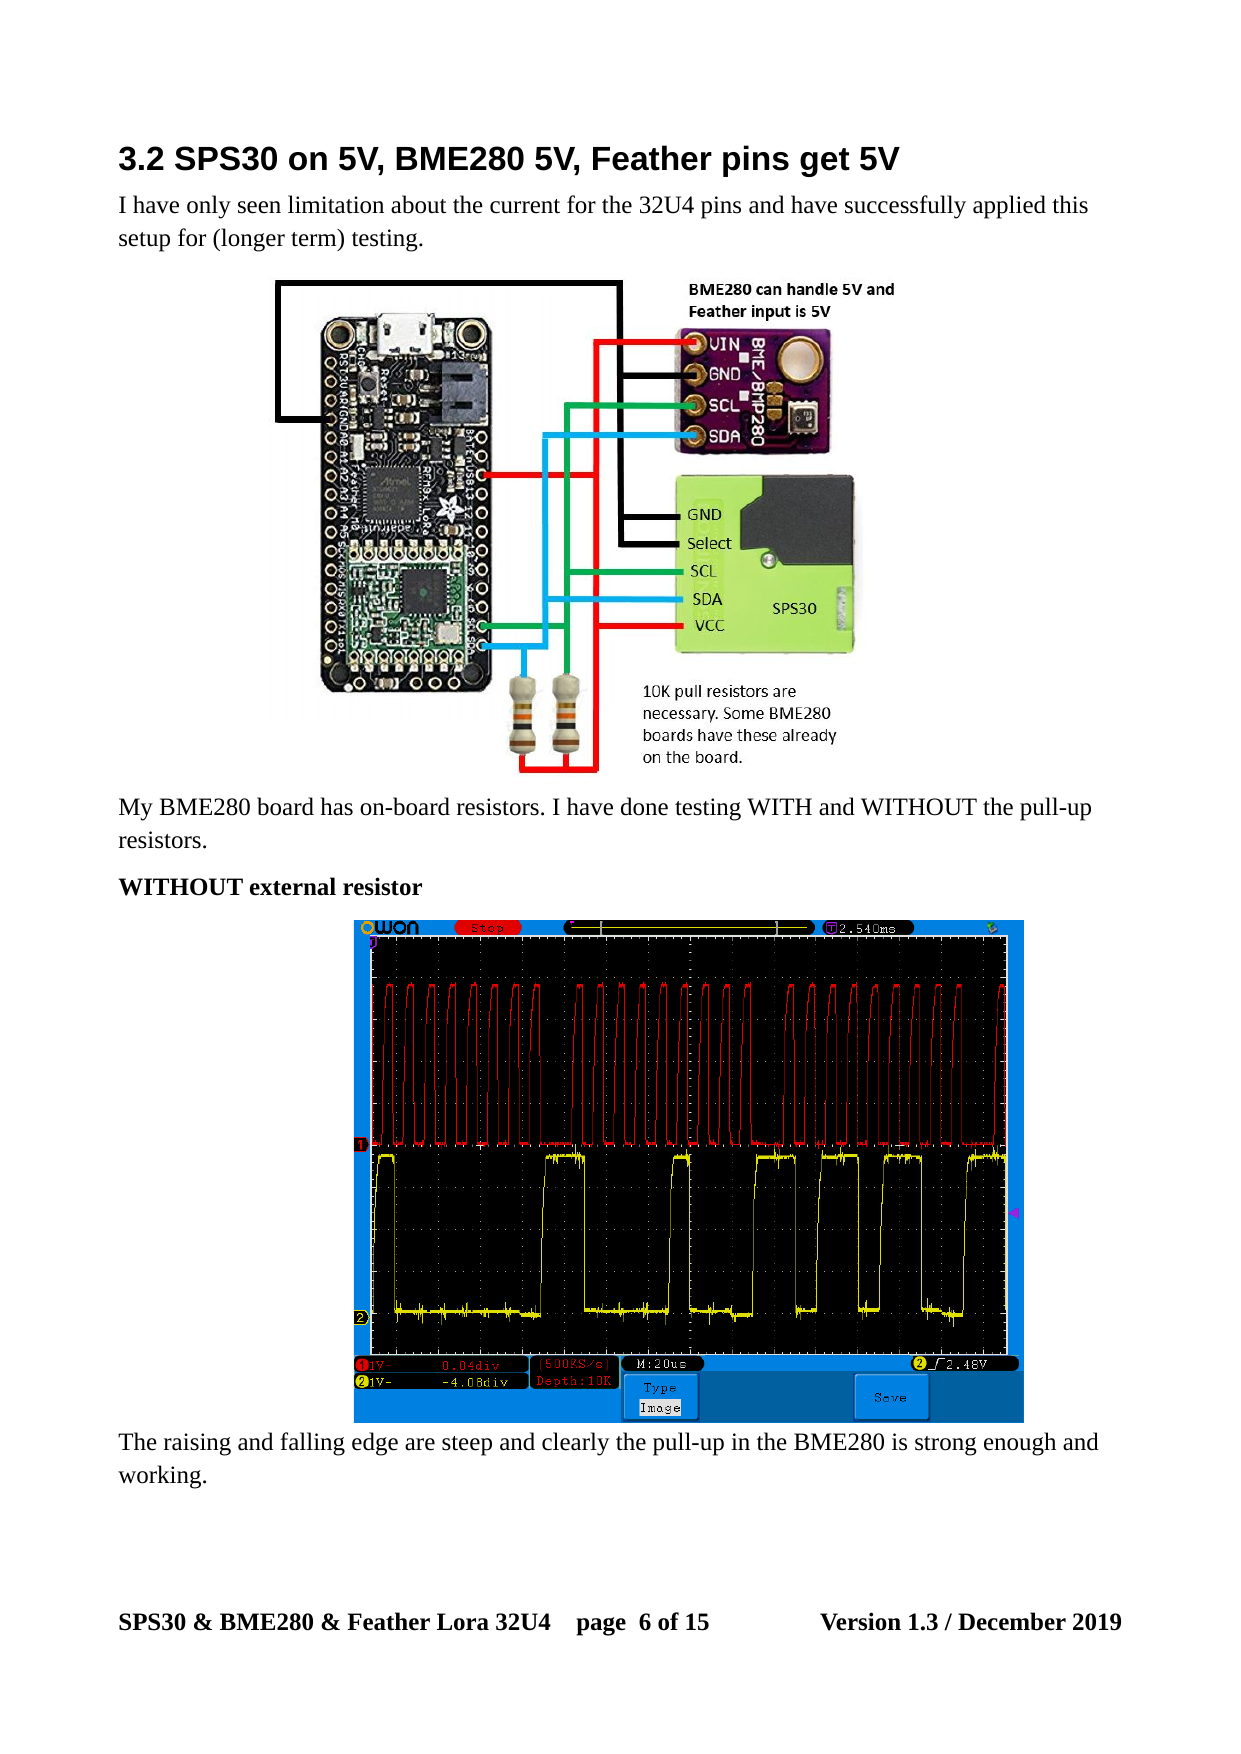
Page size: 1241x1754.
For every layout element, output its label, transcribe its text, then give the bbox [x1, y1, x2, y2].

text The raising and falling edge are steep and clearly the pull-up in the BME280 is strong enough and working. [118, 1423, 1122, 1488]
picture [261, 270, 979, 788]
text WITHOUT external resistor [118, 872, 1122, 901]
text I have only seen limitation about the current for the 32U4 pins and have successfully applied this setup for (longer term) testing. [118, 190, 1122, 252]
picture [353, 920, 1024, 1423]
text My BME280 board has on-board resistors. I have done testing WITH and WITHOUT the pull-up resistors. [118, 788, 1122, 853]
subtitle 3.2 SPS30 on 5V, BME280 5V, Feather pins get 5V [118, 139, 1122, 178]
